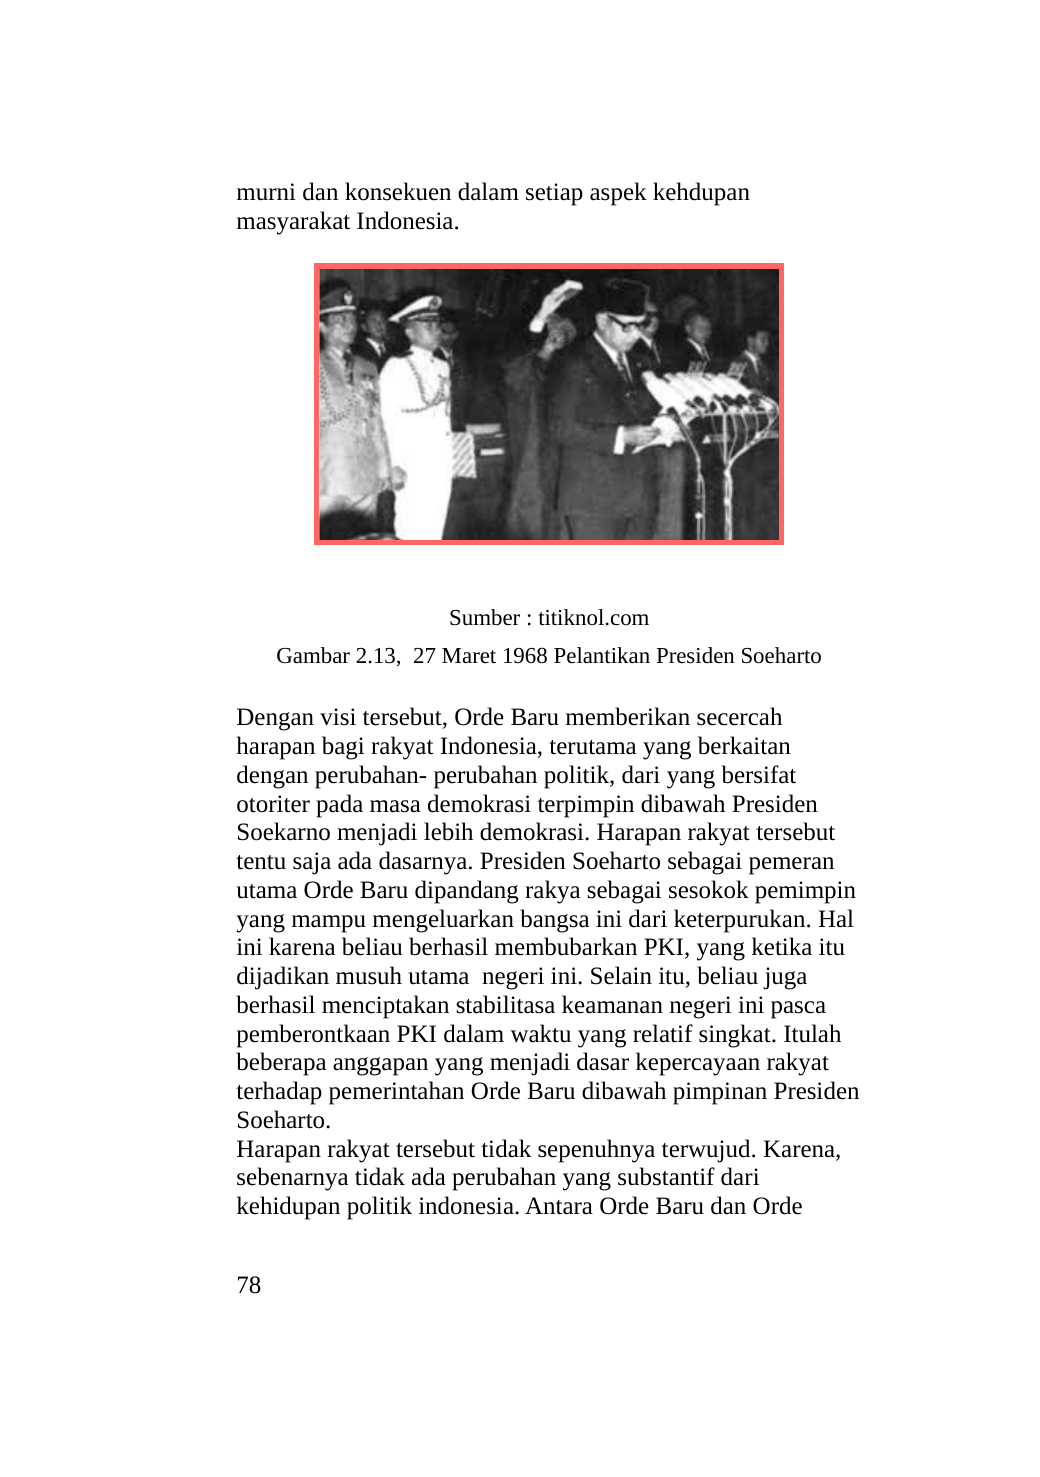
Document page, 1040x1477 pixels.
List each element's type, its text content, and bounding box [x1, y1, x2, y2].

text Dengan visi tersebut, Orde Baru memberikan secercah harapan bagi rakyat Indonesia, terutama yang berkaitan dengan perubahan- perubahan politik, dari yang bersifat otoriter pada masa demokrasi terpimpin dibawah Presiden Soekarno menjadi lebih demokrasi. Harapan rakyat tersebut tentu saja ada dasarnya. Presiden Soeharto sebagai pemeran utama Orde Baru dipandang rakya sebagai sesokok pemimpin yang mampu mengeluarkan bangsa ini dari keterpurukan. Hal ini karena beliau berhasil membubarkan PKI, yang ketika itu dijadikan musuh utama negeri ini. Selain itu, beliau juga berhasil menciptakan stabilitasa keamanan negeri ini pasca pemberontkaan PKI dalam waktu yang relatif singkat. Itulah beberapa anggapan yang menjadi dasar kepercayaan rakyat terhadap pemerintahan Orde Baru dibawah pimpinan Presiden Soeharto. [236, 702, 862, 1134]
text murni dan konsekuen dalam setiap aspek kehdupan masyarakat Indonesia. [236, 177, 862, 235]
picture [319, 269, 779, 540]
table_cell Gambar 2.13, 27 Maret 1968 Pelantikan Presiden Soeharto [236, 636, 862, 674]
table_header Sumber : titiknol.com [236, 598, 862, 636]
text Harapan rakyat tersebut tidak sepenuhnya terwujud. Karena, sebenarnya tidak ada perubahan yang substantif dari kehidupan politik indonesia. Antara Orde Baru dan Orde [236, 1134, 862, 1220]
